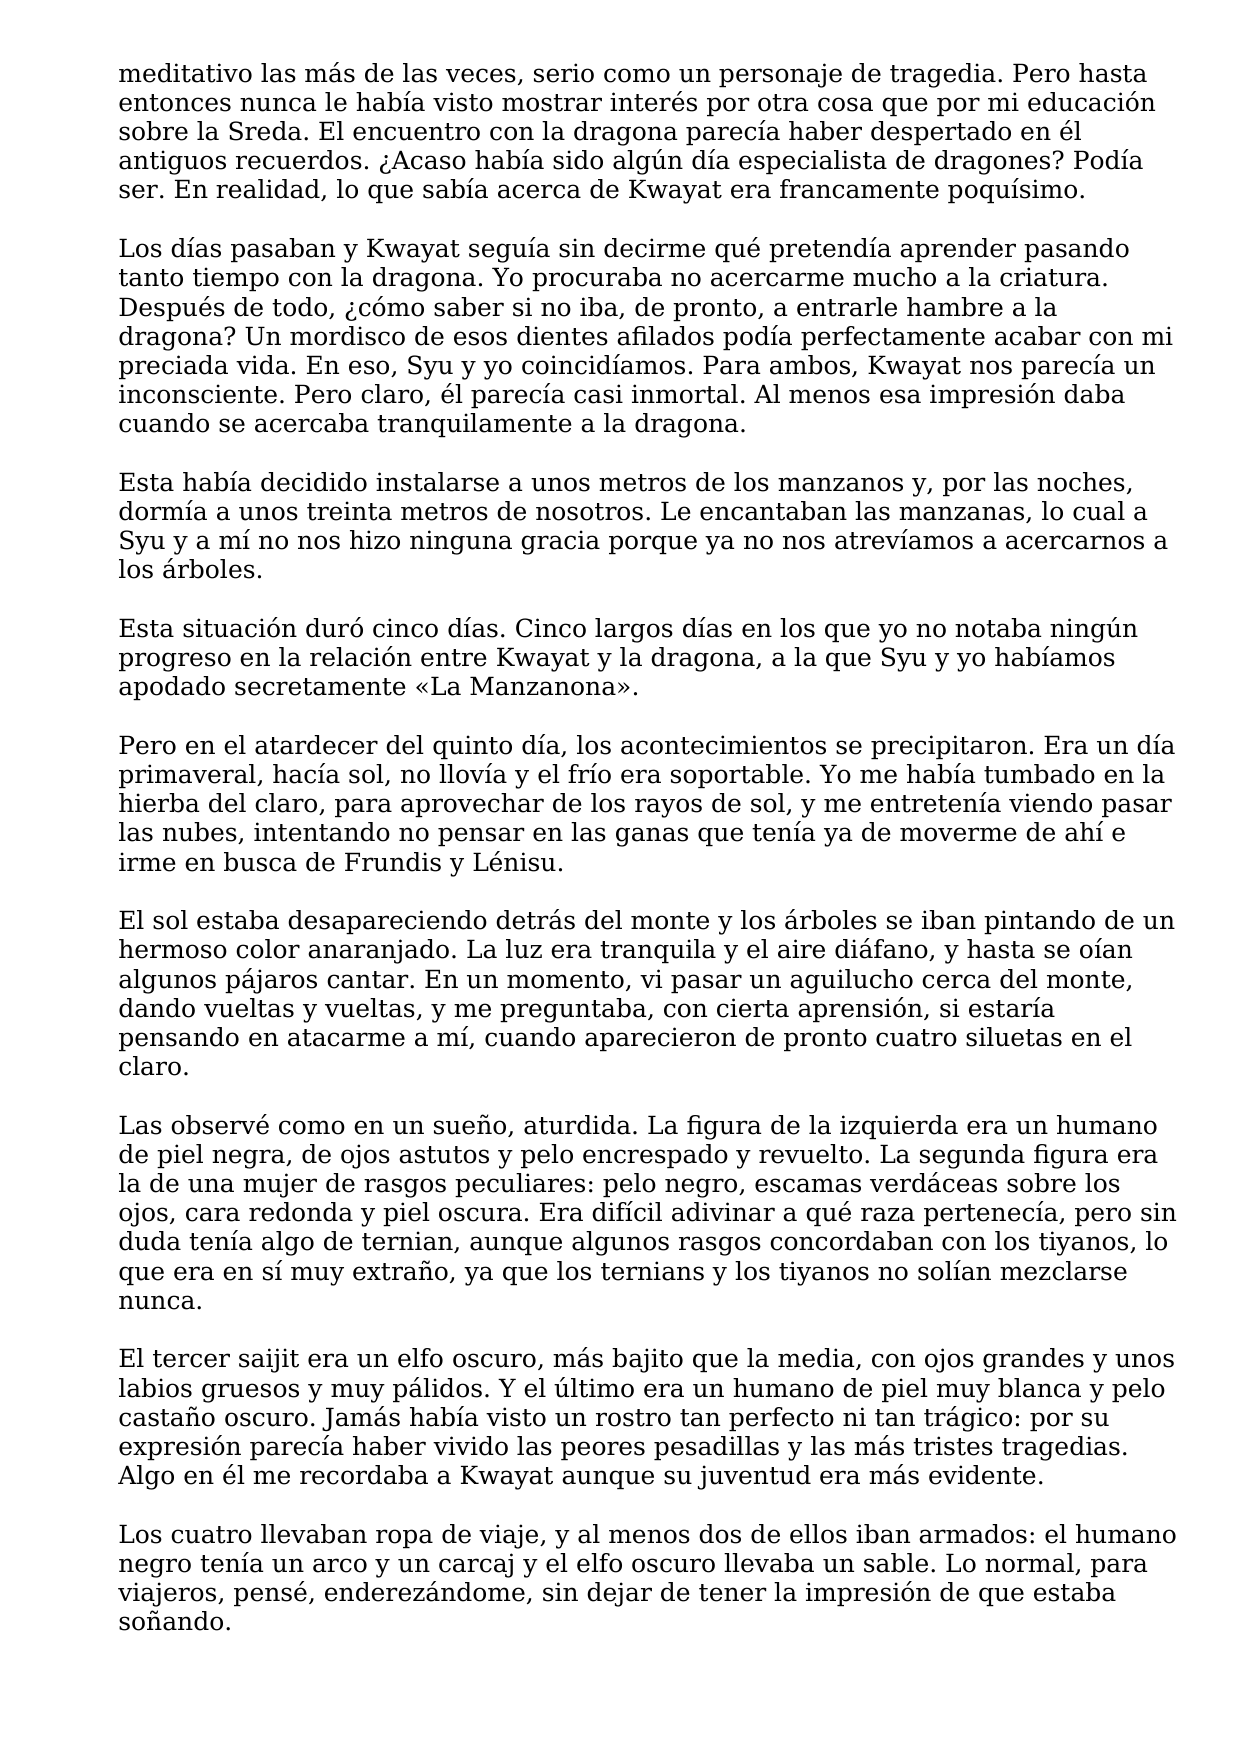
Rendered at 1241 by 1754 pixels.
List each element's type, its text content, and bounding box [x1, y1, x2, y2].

text meditativo las más de las veces, serio como un personaje de tragedia. Pero hasta entonces nunca le había visto mostrar interés por otra cosa que por mi educación sobre la Sreda. El encuentro con la dragona parecía haber despertado en él antiguos recuerdos. ¿Acaso había sido algún día especialista de dragones? Podía ser. En realidad, lo que sabía acerca de Kwayat era francamente poquísimo. [118, 59, 1181, 205]
text Los días pasaban y Kwayat seguía sin decirme qué pretendía aprender pasando tanto tiempo con la dragona. Yo procuraba no acercarme mucho a la criatura. Después de todo, ¿cómo saber si no iba, de pronto, a entrarle hambre a la dragona? Un mordisco de esos dientes afilados podía perfectamente acabar con mi preciada vida. En eso, Syu y yo coincidíamos. Para ambos, Kwayat nos parecía un inconsciente. Pero claro, él parecía casi inmortal. Al menos esa impresión daba cuando se acercaba tranquilamente a la dragona. [118, 234, 1181, 438]
text El tercer saijit era un elfo oscuro, más bajito que la media, con ojos grandes y unos labios gruesos y muy pálidos. Y el último era un humano de piel muy blanca y pelo castaño oscuro. Jamás había visto un rostro tan perfecto ni tan trágico: por su expresión parecía haber vivido las peores pesadillas y las más tristes tragedias. Algo en él me recordaba a Kwayat aunque su juventud era más evidente. [118, 1344, 1181, 1490]
text Los cuatro llevaban ropa de viaje, y al menos dos de ellos iban armados: el humano negro tenía un arco y un carcaj y el elfo oscuro llevaba un sable. Lo normal, para viajeros, pensé, enderezándome, sin dejar de tener la impresión de que estaba soñando. [118, 1520, 1181, 1637]
text Pero en el atardecer del quinto día, los acontecimientos se precipitaron. Era un día primaveral, hacía sol, no llovía y el frío era soportable. Yo me había tumbado en la hierba del claro, para aprovechar de los rayos de sol, y me entretenía viendo pasar las nubes, intentando no pensar en las ganas que tenía ya de moverme de ahí e irme en busca de Frundis y Lénisu. [118, 731, 1181, 877]
text Las observé como en un sueño, aturdida. La figura de la izquierda era un humano de piel negra, de ojos astutos y pelo encrespado y revuelto. La segunda figura era la de una mujer de rasgos peculiares: pelo negro, escamas verdáceas sobre los ojos, cara redonda y piel oscura. Era difícil adivinar a qué raza pertenecía, pero sin duda tenía algo de ternian, aunque algunos rasgos concordaban con los tiyanos, lo que era en sí muy extraño, ya que los ternians y los tiyanos no solían mezclarse nunca. [118, 1111, 1181, 1315]
text Esta situación duró cinco días. Cinco largos días en los que yo no notaba ningún progreso en la relación entre Kwayat y la dragona, a la que Syu y yo habíamos apodado secretamente «La Manzanona». [118, 614, 1181, 702]
text Esta había decidido instalarse a unos metros de los manzanos y, por las noches, dormía a unos treinta metros de nosotros. Le encantaban las manzanas, lo cual a Syu y a mí no nos hizo ninguna gracia porque ya no nos atrevíamos a acercarnos a los árboles. [118, 468, 1181, 585]
text El sol estaba desapareciendo detrás del monte y los árboles se iban pintando de un hermoso color anaranjado. La luz era tranquila y el aire diáfano, y hasta se oían algunos pájaros cantar. En un momento, vi pasar un aguilucho cerca del monte, dando vueltas y vueltas, y me preguntaba, con cierta aprensión, si estaría pensando en atacarme a mí, cuando aparecieron de pronto cuatro siluetas en el claro. [118, 906, 1181, 1081]
